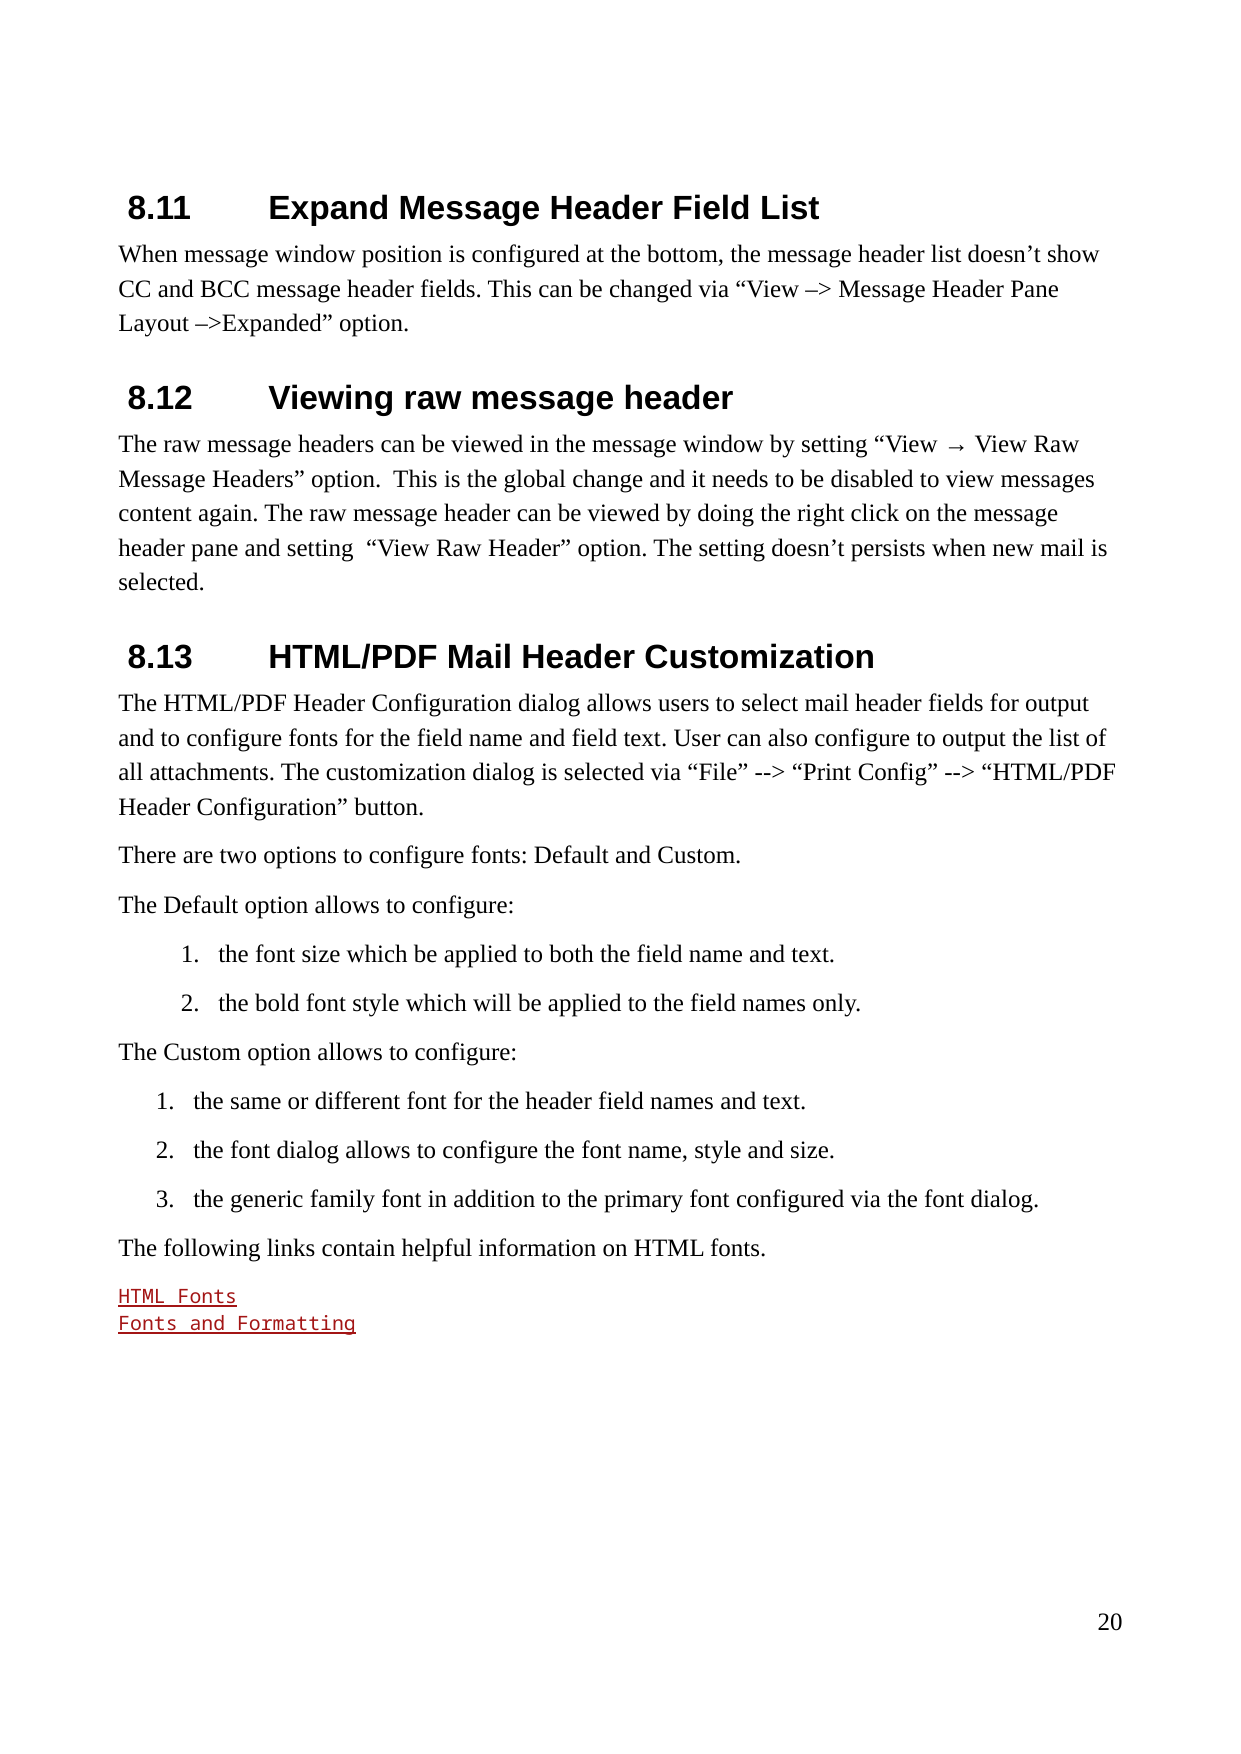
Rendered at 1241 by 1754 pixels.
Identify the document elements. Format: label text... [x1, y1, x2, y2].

text When message window position is configured at the bottom, the message header list doesn’t show CC and BCC message header fields. This can be changed via “View –> Message Header Pane Layout –>Expanded” option. [118, 239, 1122, 337]
subtitle Expand Message Header Field List [118, 188, 1122, 227]
text The Default option allows to configure: [118, 890, 1122, 918]
list the generic family font in addition to the primary font configured via the font dialog. [156, 1184, 1122, 1213]
subtitle Viewing raw message header [118, 378, 1122, 417]
list the font dialog allows to configure the font name, style and size. [156, 1135, 1122, 1164]
text HTML Fonts [118, 1282, 1122, 1309]
text The Custom option allows to configure: [118, 1037, 1122, 1066]
text The raw message headers can be viewed in the message window by setting “View → View Raw Message Headers” option. This is the global change and it needs to be disabled to view messages content again. The raw message header can be viewed by doing the right click on the message header pane and setting “View Raw Header” option. The setting doesn’t persists when new mail is selected. [118, 429, 1122, 596]
subtitle HTML/PDF Mail Header Customization [118, 637, 1122, 676]
text The HTML/PDF Header Configuration dialog allows users to select mail header fields for output and to configure fonts for the field name and field text. User can also configure to output the list of all attachments. The customization dialog is selected via “File” --> “Print Config” --> “HTML/PDF Header Configuration” button. [118, 688, 1122, 820]
text Fonts and Formatting [118, 1309, 1122, 1365]
list the bold font style which will be applied to the field names only. [181, 988, 1122, 1017]
text The following links contain helpful information on HTML fonts. [118, 1233, 1122, 1262]
text There are two options to configure fonts: Default and Custom. [118, 841, 1122, 869]
list the font size which be applied to both the field name and text. [181, 939, 1122, 967]
list the same or different font for the header field names and text. [156, 1086, 1122, 1115]
